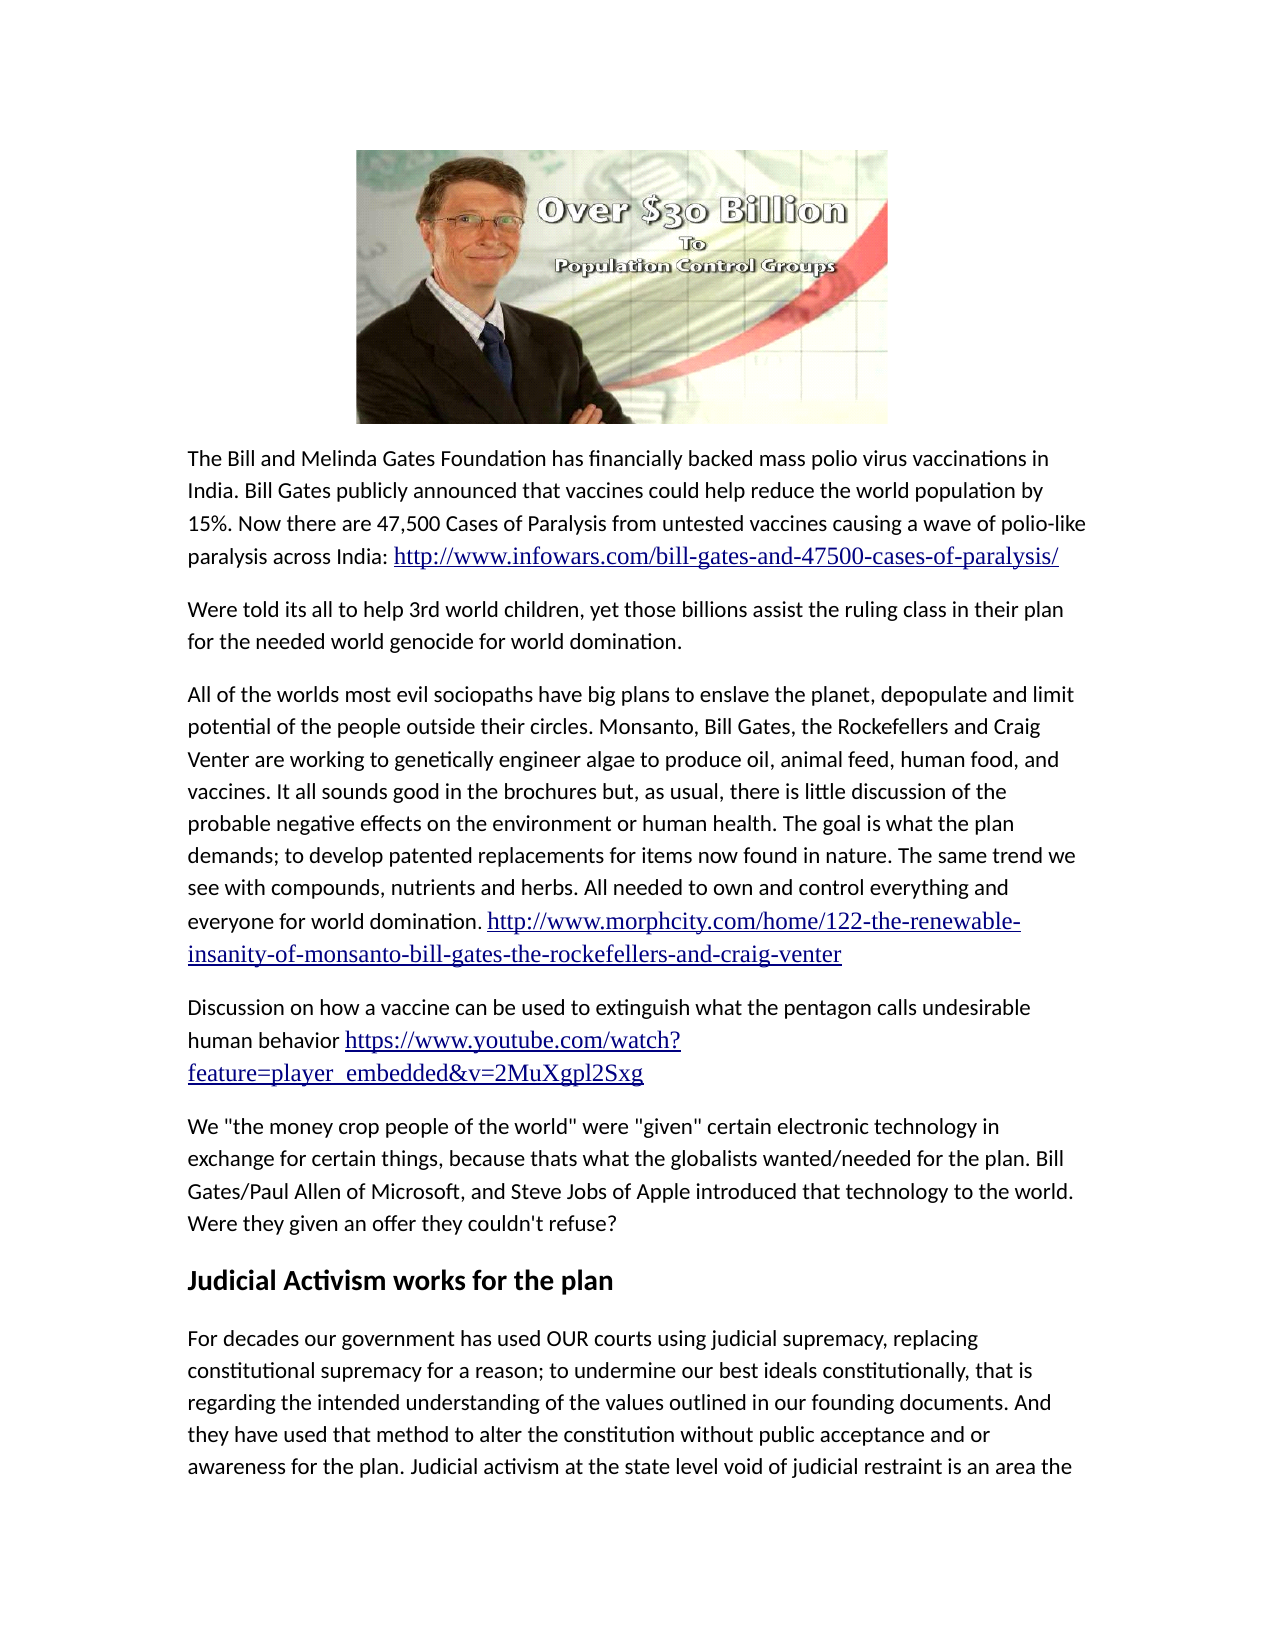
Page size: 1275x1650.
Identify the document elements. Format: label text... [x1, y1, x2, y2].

text All of the worlds most evil sociopaths have big plans to enslave the planet, depopulate and limit potential of the people outside their circles. Monsanto, Bill Gates, the Rockefellers and Craig Venter are working to genetically engineer algae to produce oil, animal feed, human food, and vaccines. It all sounds good in the brochures but, as usual, there is little discussion of the probable negative effects on the environment or human health. The goal is what the plan demands; to develop patented replacements for items now found in nature. The same trend we see with compounds, nutrients and herbs. All needed to own and control everything and everyone for world domination. http://www.morphcity.com/home/122-the-renewable-insanity-of-monsanto-bill-gates-the-rockefellers-and-craig-venter [187, 680, 1087, 968]
text The Bill and Melinda Gates Foundation has financially backed mass polio virus vaccinations in India. Bill Gates publicly announced that vaccines could help reduce the world population by 15%. Now there are 47,500 Cases of Paralysis from untested vaccines causing a wave of polio-like paralysis across India: http://www.infowars.com/bill-gates-and-47500-cases-of-paralysis/ [187, 444, 1087, 570]
text Discussion on how a vaccine can be used to extinguish what the pentagon calls undesirable human behavior https://www.youtube.com/watch?feature=player_embedded&v=2MuXgpl2Sxg [187, 993, 1087, 1087]
text Judicial Activism works for the plan [187, 1262, 1087, 1298]
text We "the money crop people of the world" were "given" certain electronic technology in exchange for certain things, because thats what the globalists wanted/needed for the plan. Bill Gates/Paul Allen of Microsoft, and Steve Jobs of Apple introduced that technology to the world. Were they given an offer they couldn't refuse? [187, 1112, 1087, 1237]
text Were told its all to help 3rd world children, yet those billions assist the ruling class in their plan for the needed world genocide for world domination. [187, 595, 1087, 655]
text For decades our government has used OUR courts using judicial supremacy, replacing constitutional supremacy for a reason; to undermine our best ideals constitutionally, that is regarding the intended understanding of the values outlined in our founding documents. And they have used that method to alter the constitution without public acceptance and or awareness for the plan. Judicial activism at the state level void of judicial restraint is an area the [187, 1324, 1087, 1481]
